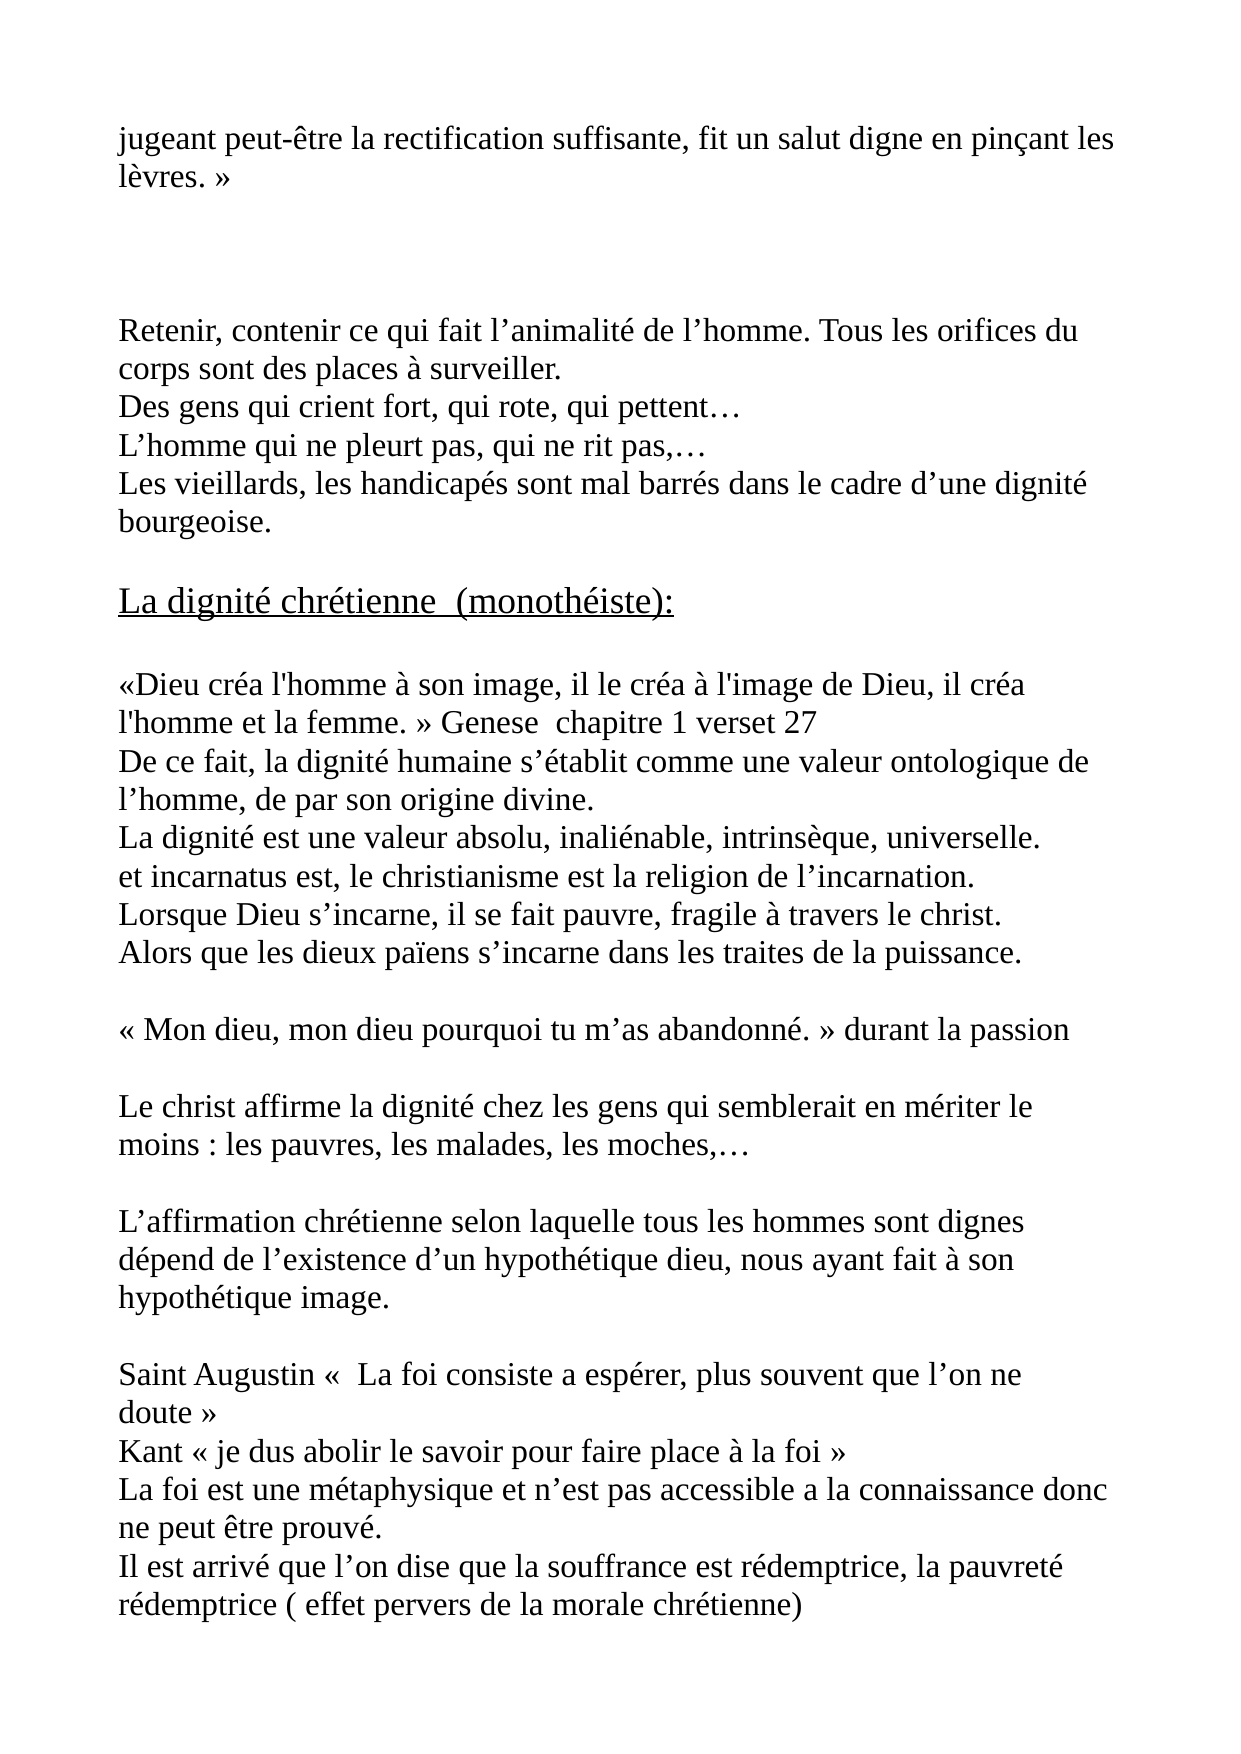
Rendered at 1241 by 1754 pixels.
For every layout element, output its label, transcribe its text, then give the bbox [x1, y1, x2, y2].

text L’affirmation chrétienne selon laquelle tous les hommes sont dignes dépend de l’existence d’un hypothétique dieu, nous ayant fait à son hypothétique image. [118, 1201, 1122, 1316]
text Le christ affirme la dignité chez les gens qui semblerait en mériter le moins : les pauvres, les malades, les moches,… [118, 1086, 1122, 1163]
text et incarnatus est, le christianisme est la religion de l’incarnation. [118, 856, 1122, 894]
text L’homme qui ne pleurt pas, qui ne rit pas,… [118, 425, 1122, 463]
text La foi est une métaphysique et n’est pas accessible a la connaissance donc ne peut être prouvé. [118, 1469, 1122, 1546]
text « Mon dieu, mon dieu pourquoi tu m’as abandonné. » durant la passion [118, 1009, 1122, 1048]
text Alors que les dieux païens s’incarne dans les traites de la puissance. [118, 933, 1122, 971]
text De ce fait, la dignité humaine s’établit comme une valeur ontologique de l’homme, de par son origine divine. [118, 741, 1122, 818]
text Retenir, contenir ce qui fait l’animalité de l’homme. Tous les orifices du corps sont des places à surveiller. [118, 310, 1122, 386]
text La dignité est une valeur absolu, inaliénable, intrinsèque, universelle. [118, 818, 1122, 856]
text Des gens qui crient fort, qui rote, qui pettent… [118, 386, 1122, 425]
text jugeant peut-être la rectification suffisante, fit un salut digne en pinçant les lèvres. » [118, 118, 1122, 195]
text Lorsque Dieu s’incarne, il se fait pauvre, fragile à travers le christ. [118, 894, 1122, 933]
text Kant « je dus abolir le savoir pour faire place à la foi » [118, 1431, 1122, 1469]
text Il est arrivé que l’on dise que la souffrance est rédemptrice, la pauvreté rédemptrice ( effet pervers de la morale chrétienne) [118, 1546, 1122, 1623]
text Saint Augustin « La foi consiste a espérer, plus souvent que l’on ne doute » [118, 1354, 1122, 1431]
text Les vieillards, les handicapés sont mal barrés dans le cadre d’une dignité bourgeoise. [118, 463, 1122, 540]
text La dignité chrétienne (monothéiste): [118, 578, 1122, 621]
text «Dieu créa l'homme à son image, il le créa à l'image de Dieu, il créa l'homme et la femme. » Genese chapitre 1 verset 27 [118, 664, 1122, 741]
